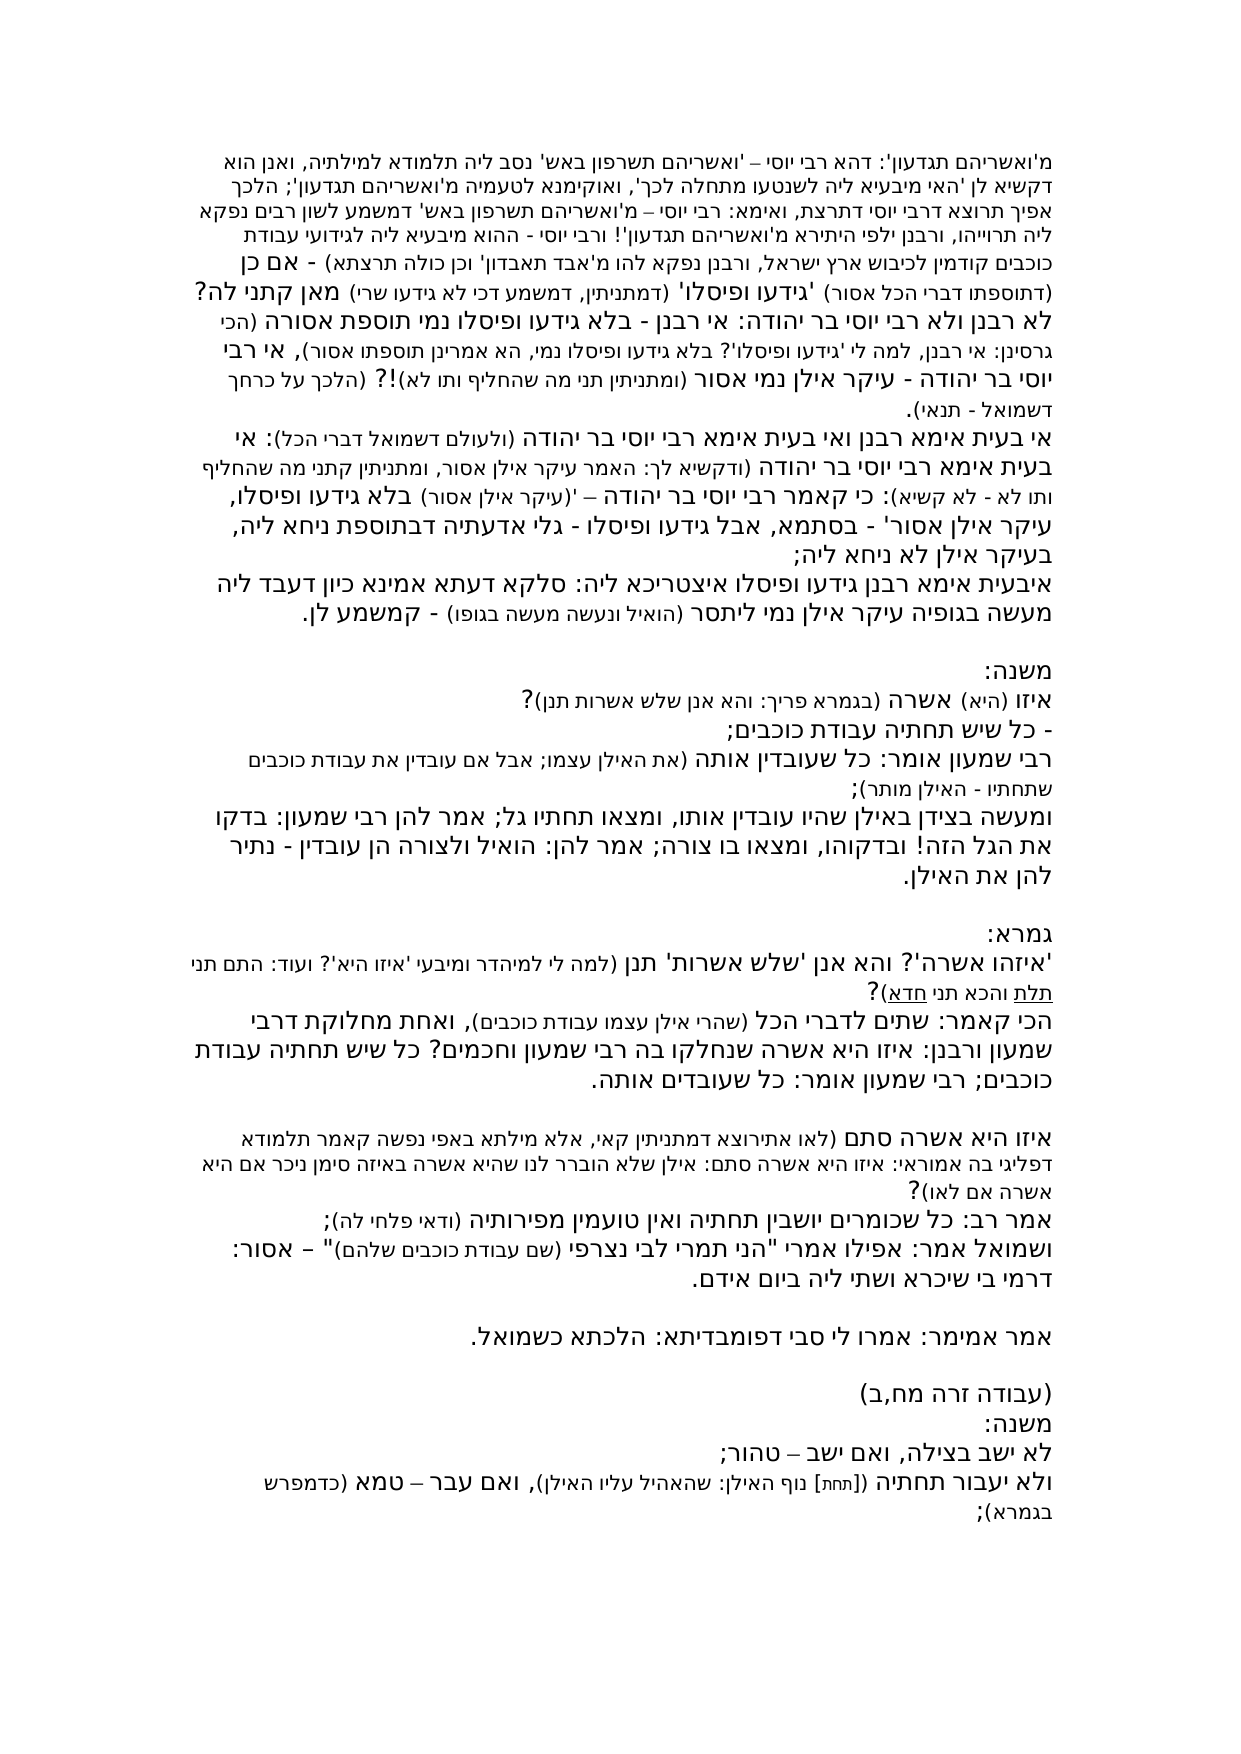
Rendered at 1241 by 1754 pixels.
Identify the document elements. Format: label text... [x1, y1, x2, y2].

text אי בעית אימא רבנן ואי בעית אימא רבי יוסי בר יהודה (ולעולם דשמואל דברי הכל): אי בעית אימא רבי יוסי בר יהודה (ודקשיא לך: האמר עיקר אילן אסור, ומתניתין קתני מה שהחליף ותו לא - לא קשיא): כי קאמר רבי יוסי בר יהודה – '(עיקר אילן אסור) בלא גידעו ופיסלו, עיקר אילן אסור' - בסתמא, אבל גידעו ופיסלו - גלי אדעתיה דבתוספת ניחא ליה, בעיקר אילן לא ניחא ליה; [187, 423, 1053, 569]
text (עבודה זרה מח,ב) [187, 1380, 1053, 1409]
text מ'ואשריהם תגדעון': דהא רבי יוסי – 'ואשריהם תשרפון באש' נסב ליה תלמודא למילתיה, ואנן הוא דקשיא לן 'האי מיבעיא ליה לשנטעו מתחלה לכך', ואוקימנא לטעמיה מ'ואשריהם תגדעון'; הלכך אפיך תרוצא דרבי יוסי דתרצת, ואימא: רבי יוסי – מ'ואשריהם תשרפון באש' דמשמע לשון רבים נפקא ליה תרוייהו, ורבנן ילפי היתירא מ'ואשריהם תגדעון'! ורבי יוסי - ההוא מיבעיא ליה לגידועי עבודת כוכבים קודמין לכיבוש ארץ ישראל, ורבנן נפקא להו מ'אבד תאבדון' וכן כולה תרצתא) - אם כן (דתוספתו דברי הכל אסור) 'גידעו ופיסלו' (דמתניתין, דמשמע דכי לא גידעו שרי) מאן קתני לה? לא רבנן ולא רבי יוסי בר יהודה: אי רבנן - בלא גידעו ופיסלו נמי תוספת אסורה (הכי גרסינן: אי רבנן, למה לי 'גידעו ופיסלו'? בלא גידעו ופיסלו נמי, הא אמרינן תוספתו אסור), אי רבי יוסי בר יהודה - עיקר אילן נמי אסור (ומתניתין תני מה שהחליף ותו לא)!? (הלכך על כרחך דשמואל - תנאי). [187, 150, 1053, 423]
text ומעשה בצידן באילן שהיו עובדין אותו, ומצאו תחתיו גל; אמר להן רבי שמעון: בדקו את הגל הזה! ובדקוהו, ומצאו בו צורה; אמר להן: הואיל ולצורה הן עובדין - נתיר להן את האילן. [187, 802, 1053, 890]
text אמר אמימר: אמרו לי סבי דפומבדיתא: הלכתא כשמואל. [187, 1322, 1053, 1351]
text רבי שמעון אומר: כל שעובדין אותה (את האילן עצמו; אבל אם עובדין את עבודת כוכבים שתחתיו - האילן מותר); [187, 744, 1053, 802]
text איזו (היא) אשרה (בגמרא פריך: והא אנן שלש אשרות תנן)? [187, 686, 1053, 715]
text משנה: [187, 1409, 1053, 1438]
text גמרא: [187, 919, 1053, 948]
text לא ישב בצילה, ואם ישב – טהור; [187, 1438, 1053, 1467]
text 'איזהו אשרה'? והא אנן 'שלש אשרות' תנן (למה לי למיהדר ומיבעי 'איזו היא'? ועוד: התם תני תלת והכא תני חדא)? [187, 948, 1053, 1006]
text ושמואל אמר: אפילו אמרי "הני תמרי לבי נצרפי (שם עבודת כוכבים שלהם)" – אסור: דרמי בי שיכרא ושתי ליה ביום אידם. [187, 1234, 1053, 1293]
text איזו היא אשרה סתם (לאו אתירוצא דמתניתין קאי, אלא מילתא באפי נפשה קאמר תלמודא דפליגי בה אמוראי: איזו היא אשרה סתם: אילן שלא הוברר לנו שהיא אשרה באיזה סימן ניכר אם היא אשרה אם לאו)? [187, 1123, 1053, 1205]
text איבעית אימא רבנן גידעו ופיסלו איצטריכא ליה: סלקא דעתא אמינא כיון דעבד ליה מעשה בגופיה עיקר אילן נמי ליתסר (הואיל ונעשה מעשה בגופו) - קמשמע לן. [187, 569, 1053, 628]
text אמר רב: כל שכומרים יושבין תחתיה ואין טועמין מפירותיה (ודאי פלחי לה); [187, 1205, 1053, 1234]
text הכי קאמר: שתים לדברי הכל (שהרי אילן עצמו עבודת כוכבים), ואחת מחלוקת דרבי שמעון ורבנן: איזו היא אשרה שנחלקו בה רבי שמעון וחכמים? כל שיש תחתיה עבודת כוכבים; רבי שמעון אומר: כל שעובדים אותה. [187, 1006, 1053, 1094]
text ולא יעבור תחתיה ([תחת] נוף האילן: שהאהיל עליו האילן), ואם עבר – טמא (כדמפרש בגמרא); [187, 1467, 1053, 1526]
text משנה: [187, 656, 1053, 686]
text - כל שיש תחתיה עבודת כוכבים; [187, 715, 1053, 744]
